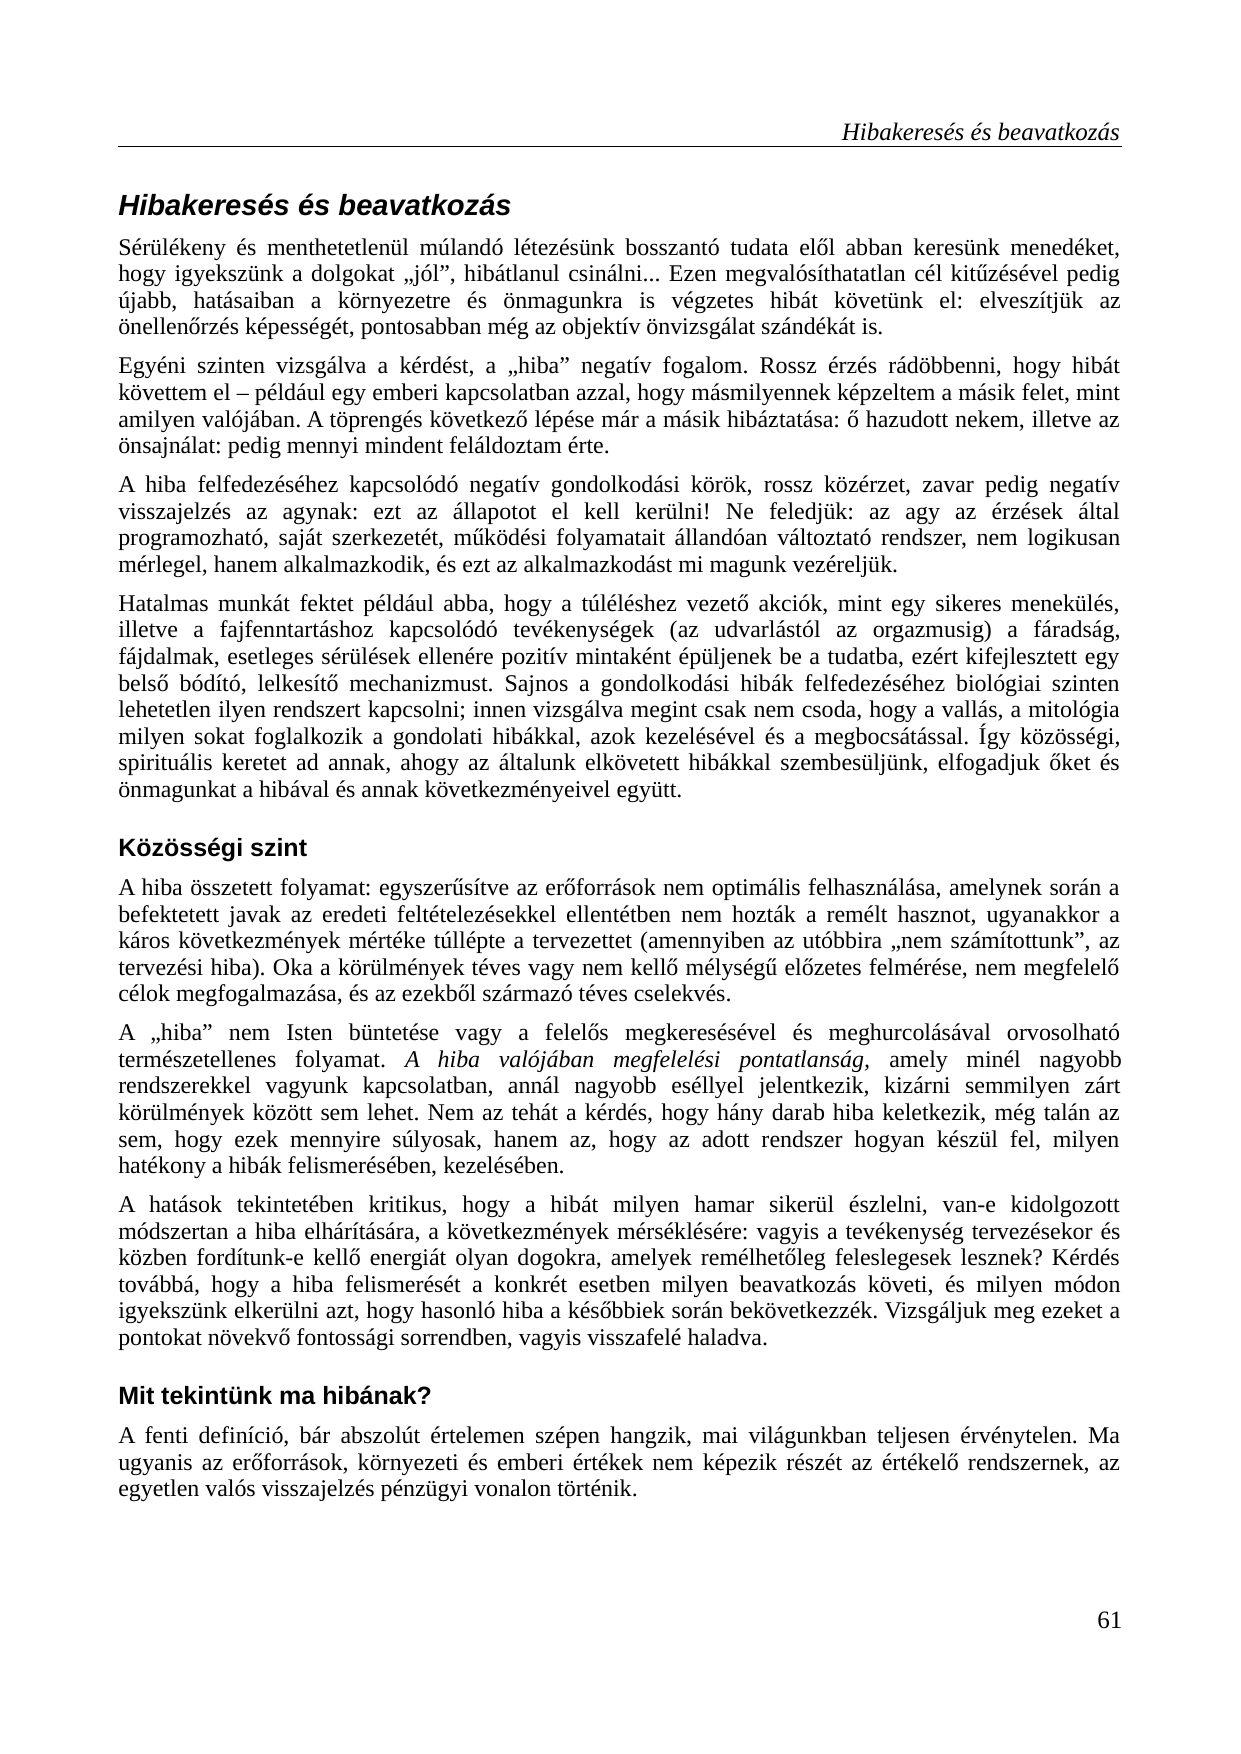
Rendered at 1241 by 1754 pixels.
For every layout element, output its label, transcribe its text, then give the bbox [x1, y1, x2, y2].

text A „hiba” nem Isten büntetése vagy a felelős megkeresésével és meghurcolásával orvosolható természetellenes folyamat. A hiba valójában megfelelési pontatlanság, amely minél nagyobb rendszerekkel vagyunk kapcsolatban, annál nagyobb eséllyel jelentkezik, kizárni semmilyen zárt körülmények között sem lehet. Nem az tehát a kérdés, hogy hány darab hiba keletkezik, még talán az sem, hogy ezek mennyire súlyosak, hanem az, hogy az adott rendszer hogyan készül fel, milyen hatékony a hibák felismerésében, kezelésében. [118, 1019, 1122, 1179]
text A hatások tekintetében kritikus, hogy a hibát milyen hamar sikerül észlelni, van-e kidolgozott módszertan a hiba elhárítására, a következmények mérséklésére: vagyis a tevékenység tervezésekor és közben fordítunk-e kellő energiát olyan dogokra, amelyek remélhetőleg feleslegesek lesznek? Kérdés továbbá, hogy a hiba felismerését a konkrét esetben milyen beavatkozás követi, és milyen módon igyekszünk elkerülni azt, hogy hasonló hiba a későbbiek során bekövetkezzék. Vizsgáljuk meg ezeket a pontokat növekvő fontossági sorrendben, vagyis visszafelé haladva. [118, 1191, 1122, 1351]
text A hiba összetett folyamat: egyszerűsítve az erőforrások nem optimális felhasználása, amelynek során a befektetett javak az eredeti feltételezésekkel ellentétben nem hozták a remélt hasznot, ugyanakkor a káros következmények mértéke túllépte a tervezettet (amennyiben az utóbbira „nem számítottunk”, az tervezési hiba). Oka a körülmények téves vagy nem kellő mélységű előzetes felmérése, nem megfelelő célok megfogalmazása, és az ezekből származó téves cselekvés. [118, 874, 1122, 1007]
subtitle Közösségi szint [118, 834, 1122, 862]
subtitle Mit tekintünk ma hibának? [118, 1382, 1122, 1410]
text A hiba felfedezéséhez kapcsolódó negatív gondolkodási körök, rossz közérzet, zavar pedig negatív visszajelzés az agynak: ezt az állapotot el kell kerülni! Ne feledjük: az agy az érzések által programozható, saját szerkezetét, működési folyamatait állandóan változtató rendszer, nem logikusan mérlegel, hanem alkalmazkodik, és ezt az alkalmazkodást mi magunk vezéreljük. [118, 471, 1122, 577]
text Sérülékeny és menthetetlenül múlandó létezésünk bosszantó tudata elől abban keresünk menedéket, hogy igyekszünk a dolgokat „jól”, hibátlanul csinálni... Ezen megvalósíthatatlan cél kitűzésével pedig újabb, hatásaiban a környezetre és önmagunkra is végzetes hibát követünk el: elveszítjük az önellenőrzés képességét, pontosabban még az objektív önvizsgálat szándékát is. [118, 234, 1122, 340]
text A fenti definíció, bár abszolút értelemen szépen hangzik, mai világunkban teljesen érvénytelen. Ma ugyanis az erőforrások, környezeti és emberi értékek nem képezik részét az értékelő rendszernek, az egyetlen valós visszajelzés pénzügyi vonalon történik. [118, 1422, 1122, 1502]
subtitle Hibakeresés és beavatkozás [118, 189, 1122, 221]
text Egyéni szinten vizsgálva a kérdést, a „hiba” negatív fogalom. Rossz érzés rádöbbenni, hogy hibát követtem el – például egy emberi kapcsolatban azzal, hogy másmilyennek képzeltem a másik felet, mint amilyen valójában. A töprengés következő lépése már a másik hibáztatása: ő hazudott nekem, illetve az önsajnálat: pedig mennyi mindent feláldoztam érte. [118, 352, 1122, 459]
text Hatalmas munkát fektet például abba, hogy a túléléshez vezető akciók, mint egy sikeres menekülés, illetve a fajfenntartáshoz kapcsolódó tevékenységek (az udvarlástól az orgazmusig) a fáradság, fájdalmak, esetleges sérülések ellenére pozitív mintaként épüljenek be a tudatba, ezért kifejlesztett egy belső bódító, lelkesítő mechanizmust. Sajnos a gondolkodási hibák felfedezéséhez biológiai szinten lehetetlen ilyen rendszert kapcsolni; innen vizsgálva megint csak nem csoda, hogy a vallás, a mitológia milyen sokat foglalkozik a gondolati hibákkal, azok kezelésével és a megbocsátással. Így közösségi, spirituális keretet ad annak, ahogy az általunk elkövetett hibákkal szembesüljünk, elfogadjuk őket és önmagunkat a hibával és annak következményeivel együtt. [118, 590, 1122, 802]
